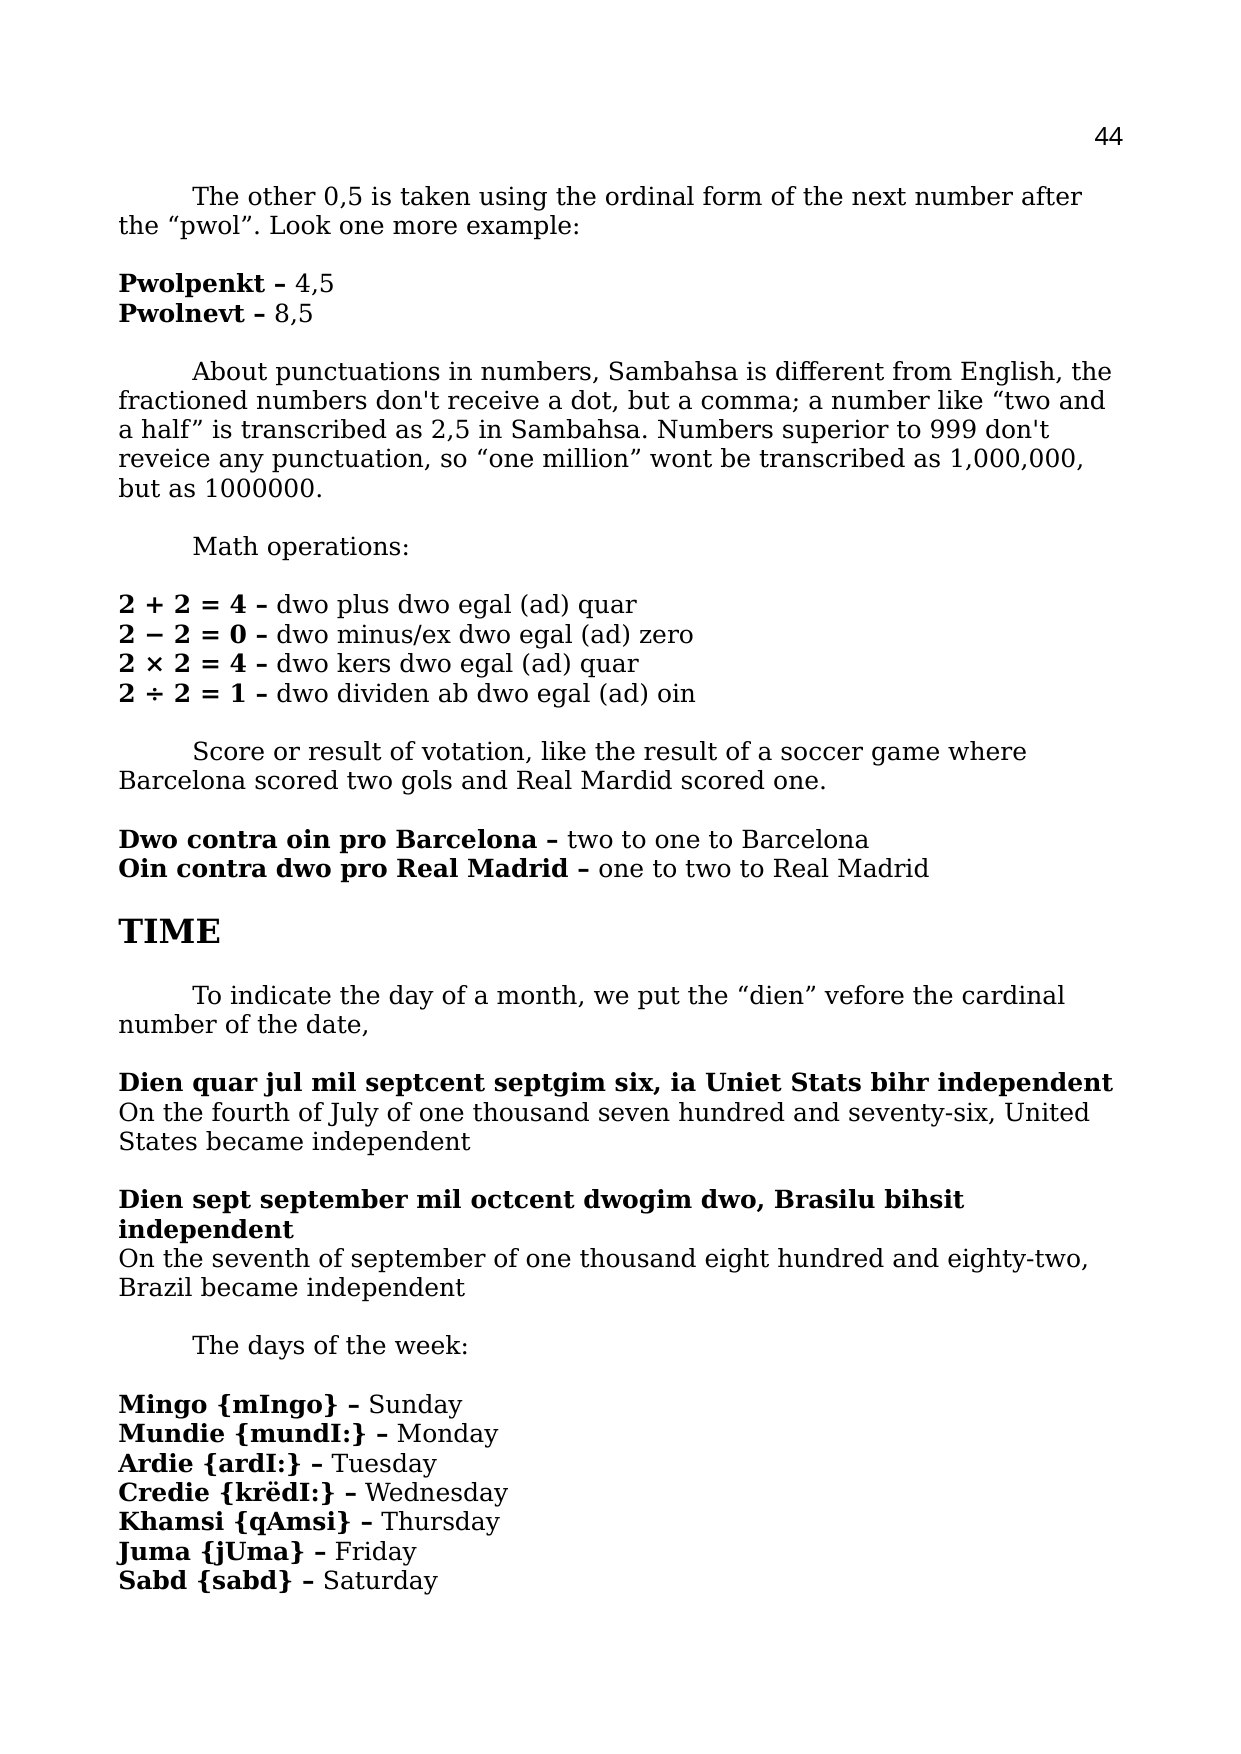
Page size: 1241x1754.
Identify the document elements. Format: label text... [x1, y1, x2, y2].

text Math operations: [118, 532, 1123, 561]
text Oin contra dwo pro Real Madrid – one to two to Real Madrid [118, 854, 1123, 883]
text The days of the week: [118, 1331, 1123, 1361]
text 2 + 2 = 4 – dwo plus dwo egal (ad) quar [118, 590, 1123, 620]
text Dien quar jul mil septcent septgim six, ia Uniet Stats bihr independent [118, 1068, 1123, 1098]
text Ardie {ardI:} – Tuesday [118, 1448, 1123, 1478]
text Dien sept september mil octcent dwogim dwo, Brasilu bihsit independent [118, 1185, 1123, 1244]
text Mingo {mIngo} – Sunday [118, 1390, 1123, 1419]
text Juma {jUma} – Friday [118, 1537, 1123, 1566]
text The other 0,5 is taken using the ordinal form of the next number after the “pwol”. Look one more example: [118, 182, 1123, 240]
text Sabd {sabd} – Saturday [118, 1566, 1123, 1595]
text Khamsi {qAmsi} – Thursday [118, 1507, 1123, 1537]
text About punctuations in numbers, Sambahsa is different from English, the fractioned numbers don't receive a dot, but a comma; a number like “two and a half” is transcribed as 2,5 in Sambahsa. Numbers superior to 999 don't reveice any punctuation, so “one million” wont be transcribed as 1,000,000, but as 1000000. [118, 357, 1123, 503]
text To indicate the day of a month, we put the “dien” vefore the cardinal number of the date, [118, 981, 1123, 1039]
text On the seventh of september of one thousand eight hundred and eighty-two, Brazil became independent [118, 1244, 1123, 1302]
text Dwo contra oin pro Barcelona – two to one to Barcelona [118, 824, 1123, 854]
text 2 − 2 = 0 – dwo minus/ex dwo egal (ad) zero [118, 620, 1123, 649]
text Score or result of votation, like the result of a soccer game where Barcelona scored two gols and Real Mardid scored one. [118, 737, 1123, 795]
text On the fourth of July of one thousand seven hundred and seventy-six, United States became independent [118, 1098, 1123, 1156]
text Pwolnevt – 8,5 [118, 298, 1123, 328]
text 2 ÷ 2 = 1 – dwo dividen ab dwo egal (ad) oin [118, 678, 1123, 708]
subtitle TIME [118, 912, 1123, 952]
text Mundie {mundI:} – Monday [118, 1419, 1123, 1448]
text 2 ⨯ 2 = 4 – dwo kers dwo egal (ad) quar [118, 649, 1123, 678]
text Pwolpenkt – 4,5 [118, 269, 1123, 298]
text Credie {krëdI:} – Wednesday [118, 1478, 1123, 1507]
